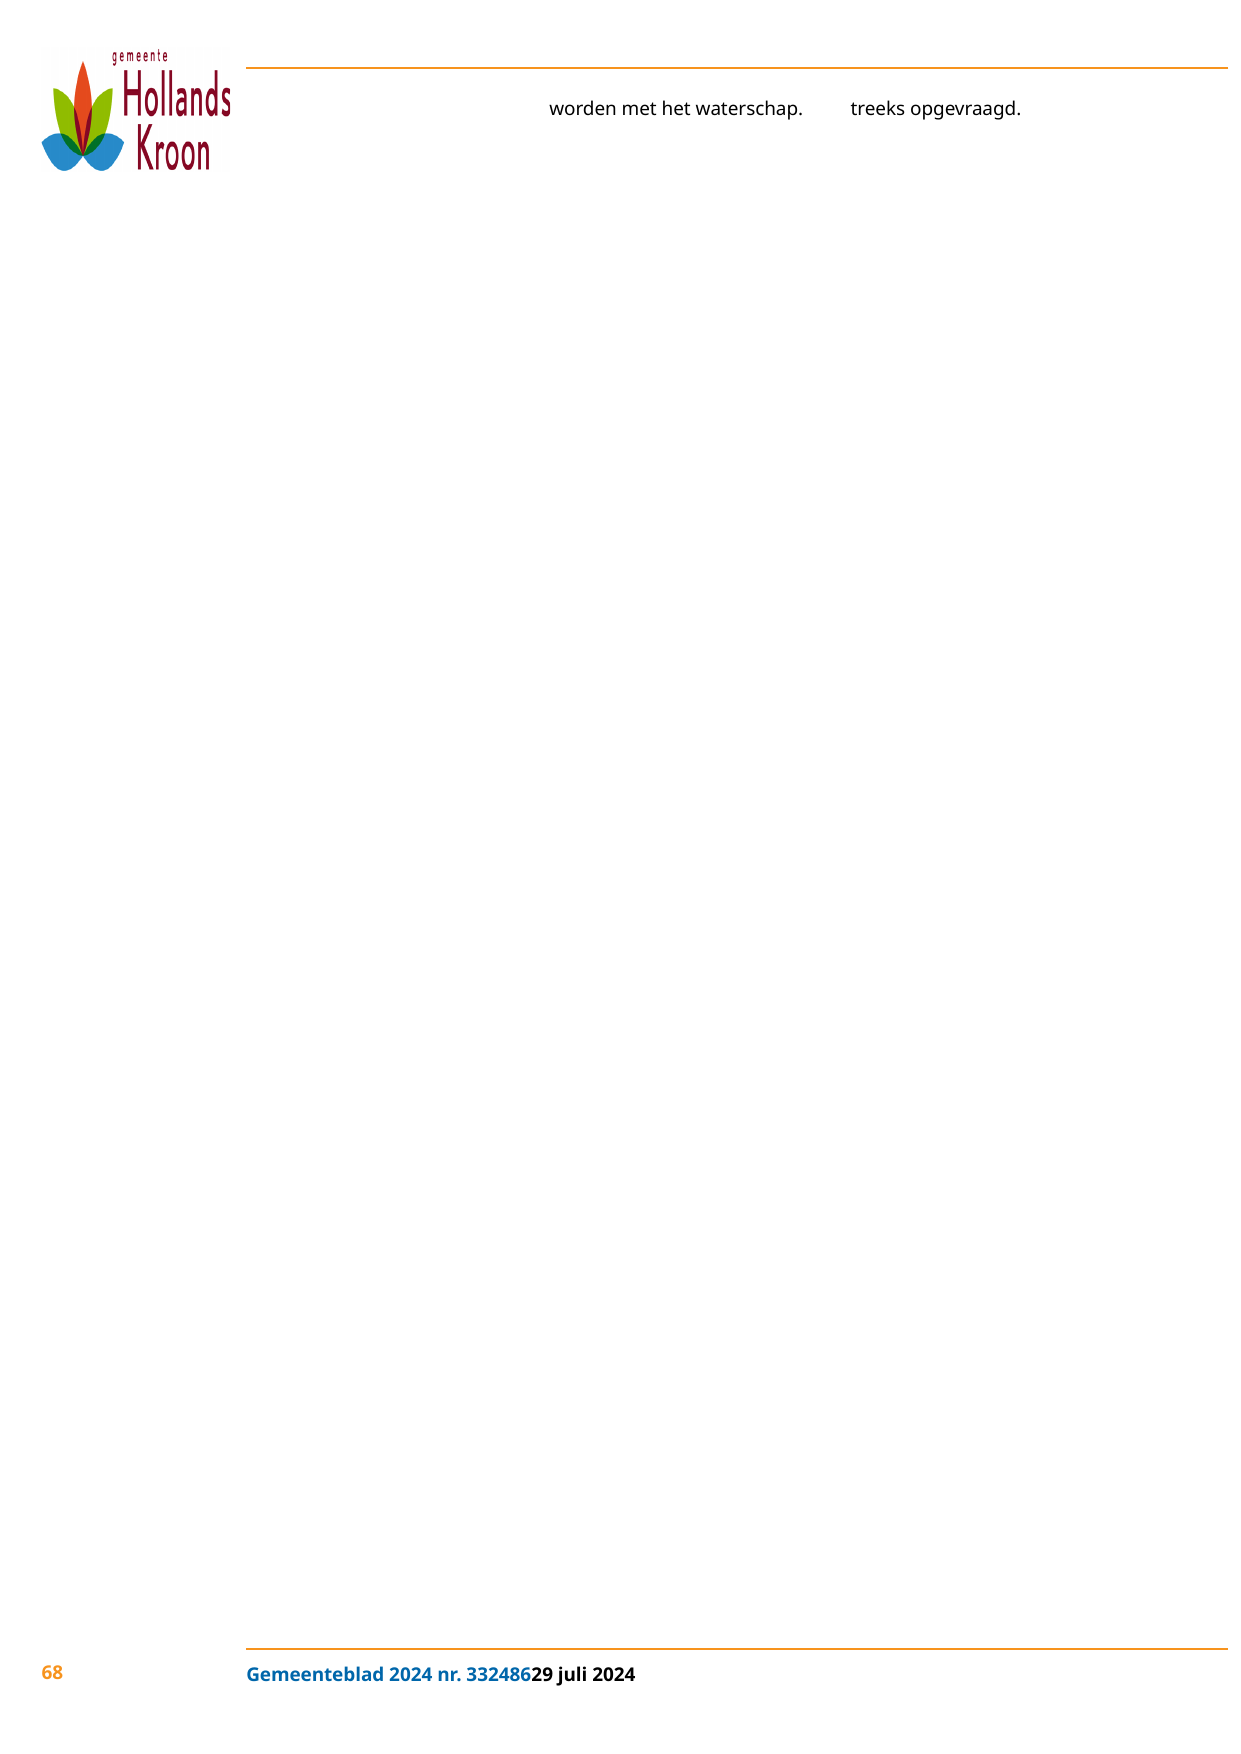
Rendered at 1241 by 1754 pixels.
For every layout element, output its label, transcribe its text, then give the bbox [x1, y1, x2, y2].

table_cell [248, 95, 549, 121]
table_cell treeks opgevraagd. [850, 95, 1152, 121]
table_cell worden met het waterschap. [549, 95, 850, 121]
picture [41, 47, 231, 172]
